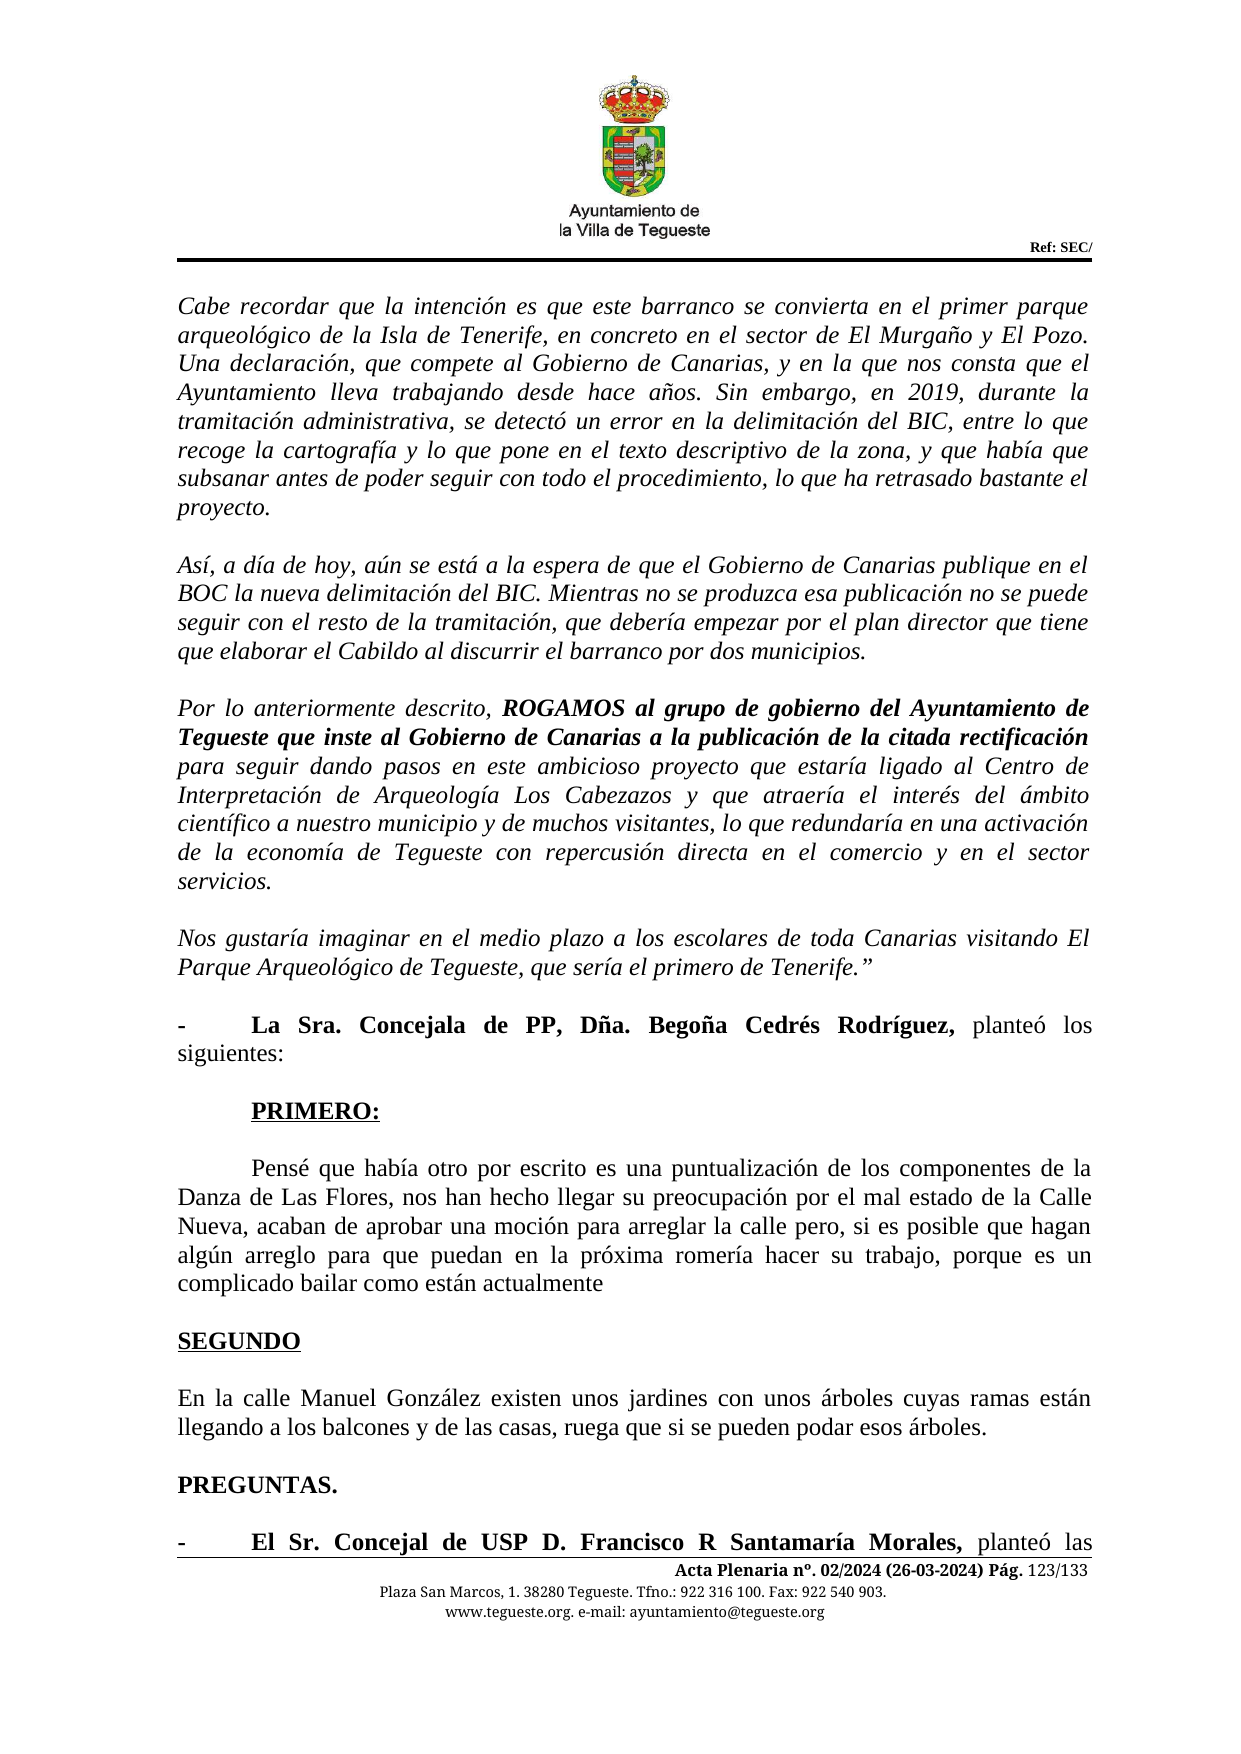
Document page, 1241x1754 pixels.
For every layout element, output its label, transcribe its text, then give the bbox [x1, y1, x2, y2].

list PRIMERO: [177, 1096, 1092, 1125]
text Así, a día de hoy, aún se está a la espera de que el Gobierno de Canarias publique en el BOC la nueva delimitación del BIC. Mientras no se produzca esa publicación no se puede seguir con el resto de la tramitación, que debería empezar por el plan director que tiene que elaborar el Cabildo al discurrir el barranco por dos municipios. [177, 550, 1092, 665]
text PREGUNTAS. [177, 1470, 1092, 1498]
text Cabe recordar que la intención es que este barranco se convierta en el primer parque arqueológico de la Isla de Tenerife, en concreto en el sector de El Murgaño y El Pozo. Una declaración, que compete al Gobierno de Canarias, y en la que nos consta que el Ayuntamiento lleva trabajando desde hace años. Sin embargo, en 2019, durante la tramitación administrativa, se detectó un error en la delimitación del BIC, entre lo que recoge la cartografía y lo que pone en el texto descriptivo de la zona, y que había que subsanar antes de poder seguir con todo el procedimiento, lo que ha retrasado bastante el proyecto. [177, 291, 1092, 521]
text Por lo anteriormente descrito, ROGAMOS al grupo de gobierno del Ayuntamiento de Tegueste que inste al Gobierno de Canarias a la publicación de la citada rectificación para seguir dando pasos en este ambicioso proyecto que estaría ligado al Centro de Interpretación de Arqueología Los Cabezazos y que atraería el interés del ámbito científico a nuestro municipio y de muchos visitantes, lo que redundaría en una activación de la economía de Tegueste con repercusión directa en el comercio y en el sector servicios. [177, 693, 1092, 895]
text En la calle Manuel González existen unos jardines con unos árboles cuyas ramas están llegando a los balcones y de las casas, ruega que si se pueden podar esos árboles. [177, 1383, 1092, 1441]
text SEGUNDO [177, 1326, 1092, 1355]
list Pensé que había otro por escrito es una puntualización de los componentes de la Danza de Las Flores, nos han hecho llegar su preocupación por el mal estado de la Calle Nueva, acaban de aprobar una moción para arreglar la calle pero, si es posible que hagan algún arreglo para que puedan en la próxima romería hacer su trabajo, porque es un complicado bailar como están actualmente [177, 1153, 1092, 1297]
list La Sra. Concejala de PP, Dña. Begoña Cedrés Rodríguez, planteó los siguientes: [177, 1010, 1092, 1067]
list El Sr. Concejal de USP D. Francisco R Santamaría Morales, planteó las [177, 1527, 1092, 1556]
text Nos gustaría imaginar en el medio plazo a los escolares de toda Canarias visitando El Parque Arqueológico de Tegueste, que sería el primero de Tenerife.” [177, 923, 1092, 981]
